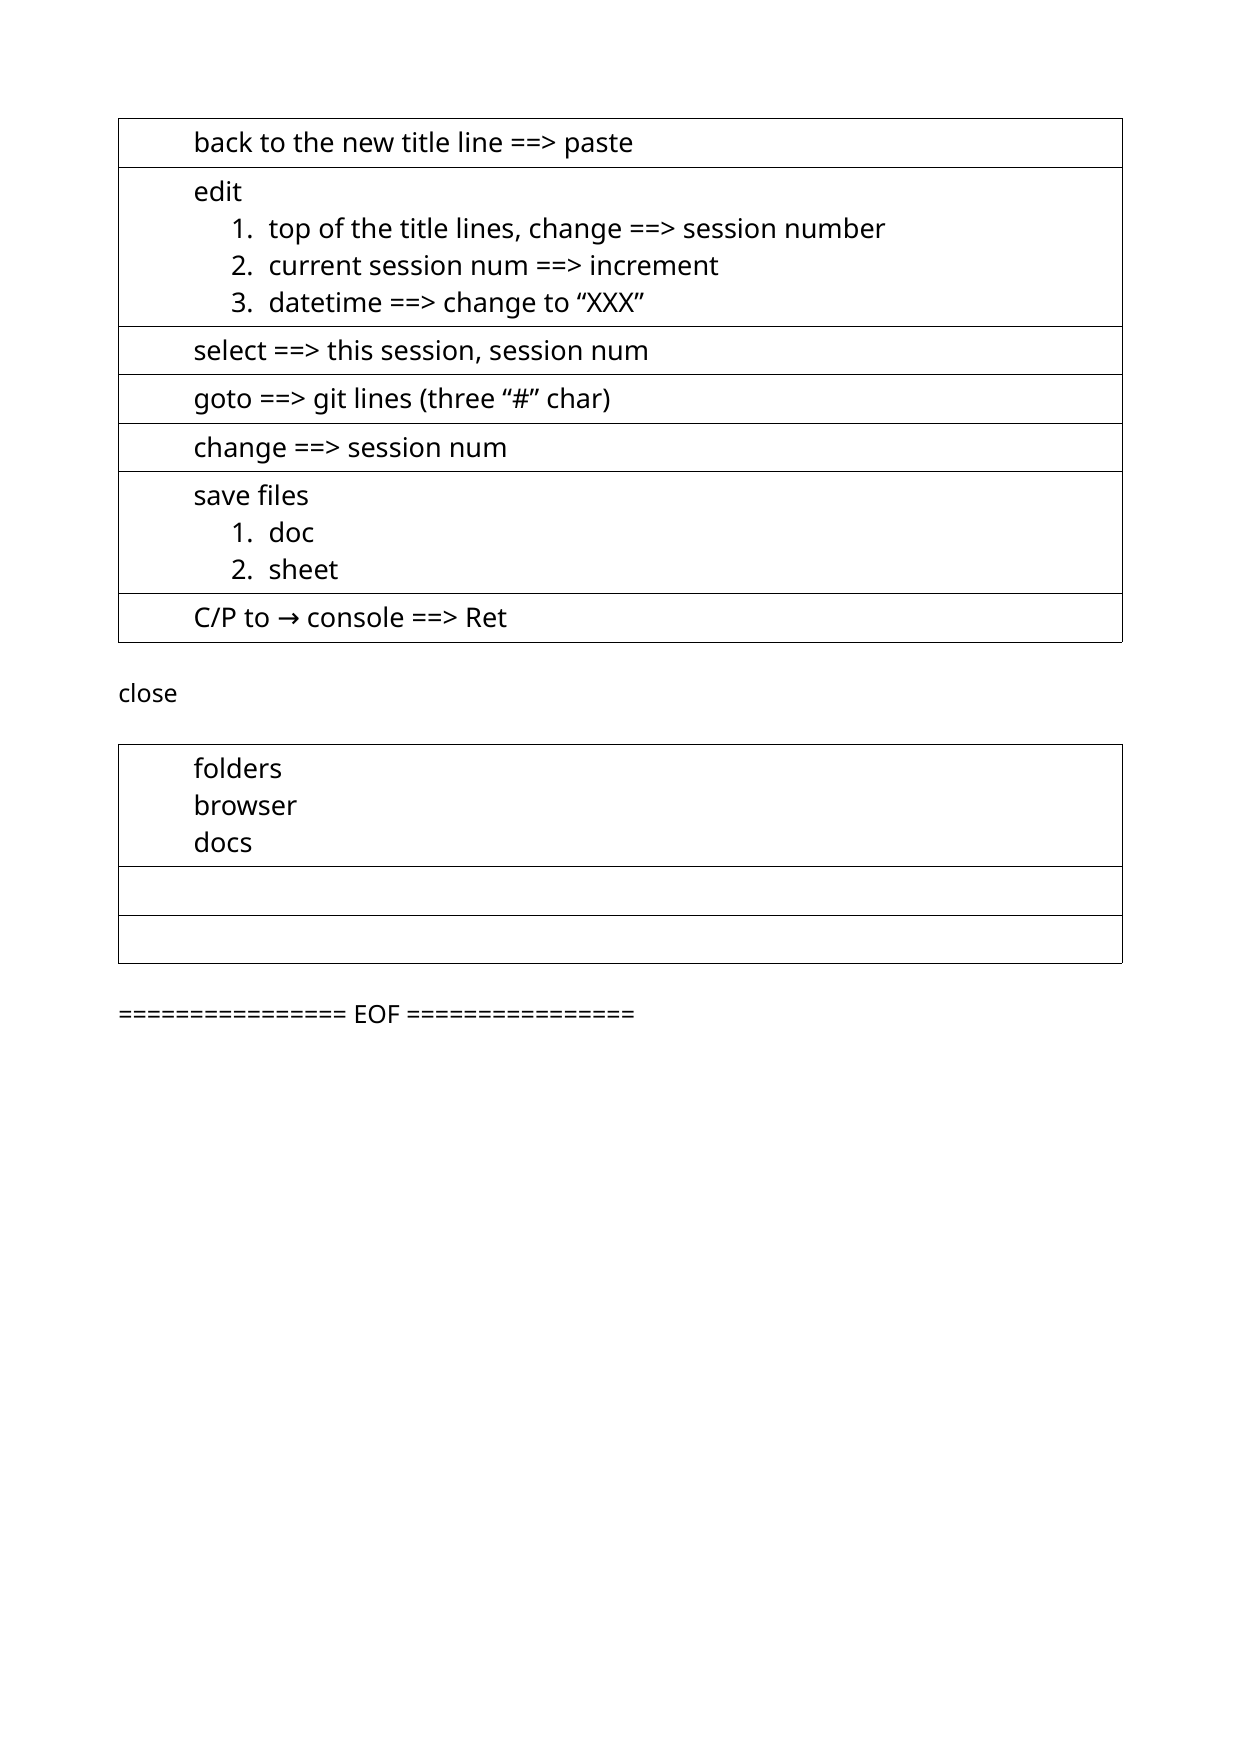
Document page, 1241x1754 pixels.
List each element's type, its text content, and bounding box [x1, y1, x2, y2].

table_cell [119, 867, 187, 914]
table_cell [119, 168, 187, 326]
table_cell [119, 594, 187, 642]
table_cell [119, 916, 187, 963]
table_cell [119, 375, 187, 422]
text close [118, 676, 1122, 710]
table_cell goto ==> git lines (three “#” char) [188, 375, 1122, 422]
table_cell edit top of the title lines, change ==> session number current session num ==> increment datetime ==> change to “XXX” [188, 168, 1122, 326]
table_cell [119, 119, 187, 167]
table_header [119, 745, 187, 866]
table_cell save files doc sheet [188, 472, 1122, 593]
table_cell [119, 472, 187, 593]
table_cell [119, 424, 187, 471]
table_cell [119, 327, 187, 374]
table_header folders browser docs [188, 745, 1122, 866]
table_cell [188, 916, 1122, 963]
table_cell change ==> session num [188, 424, 1122, 471]
table_cell back to the new title line ==> paste [188, 119, 1122, 167]
text ================ EOF ================ [118, 997, 1122, 1031]
table_cell select ==> this session, session num [188, 327, 1122, 374]
table_cell [188, 867, 1122, 914]
table_cell C/P to → console ==> Ret [188, 594, 1122, 642]
